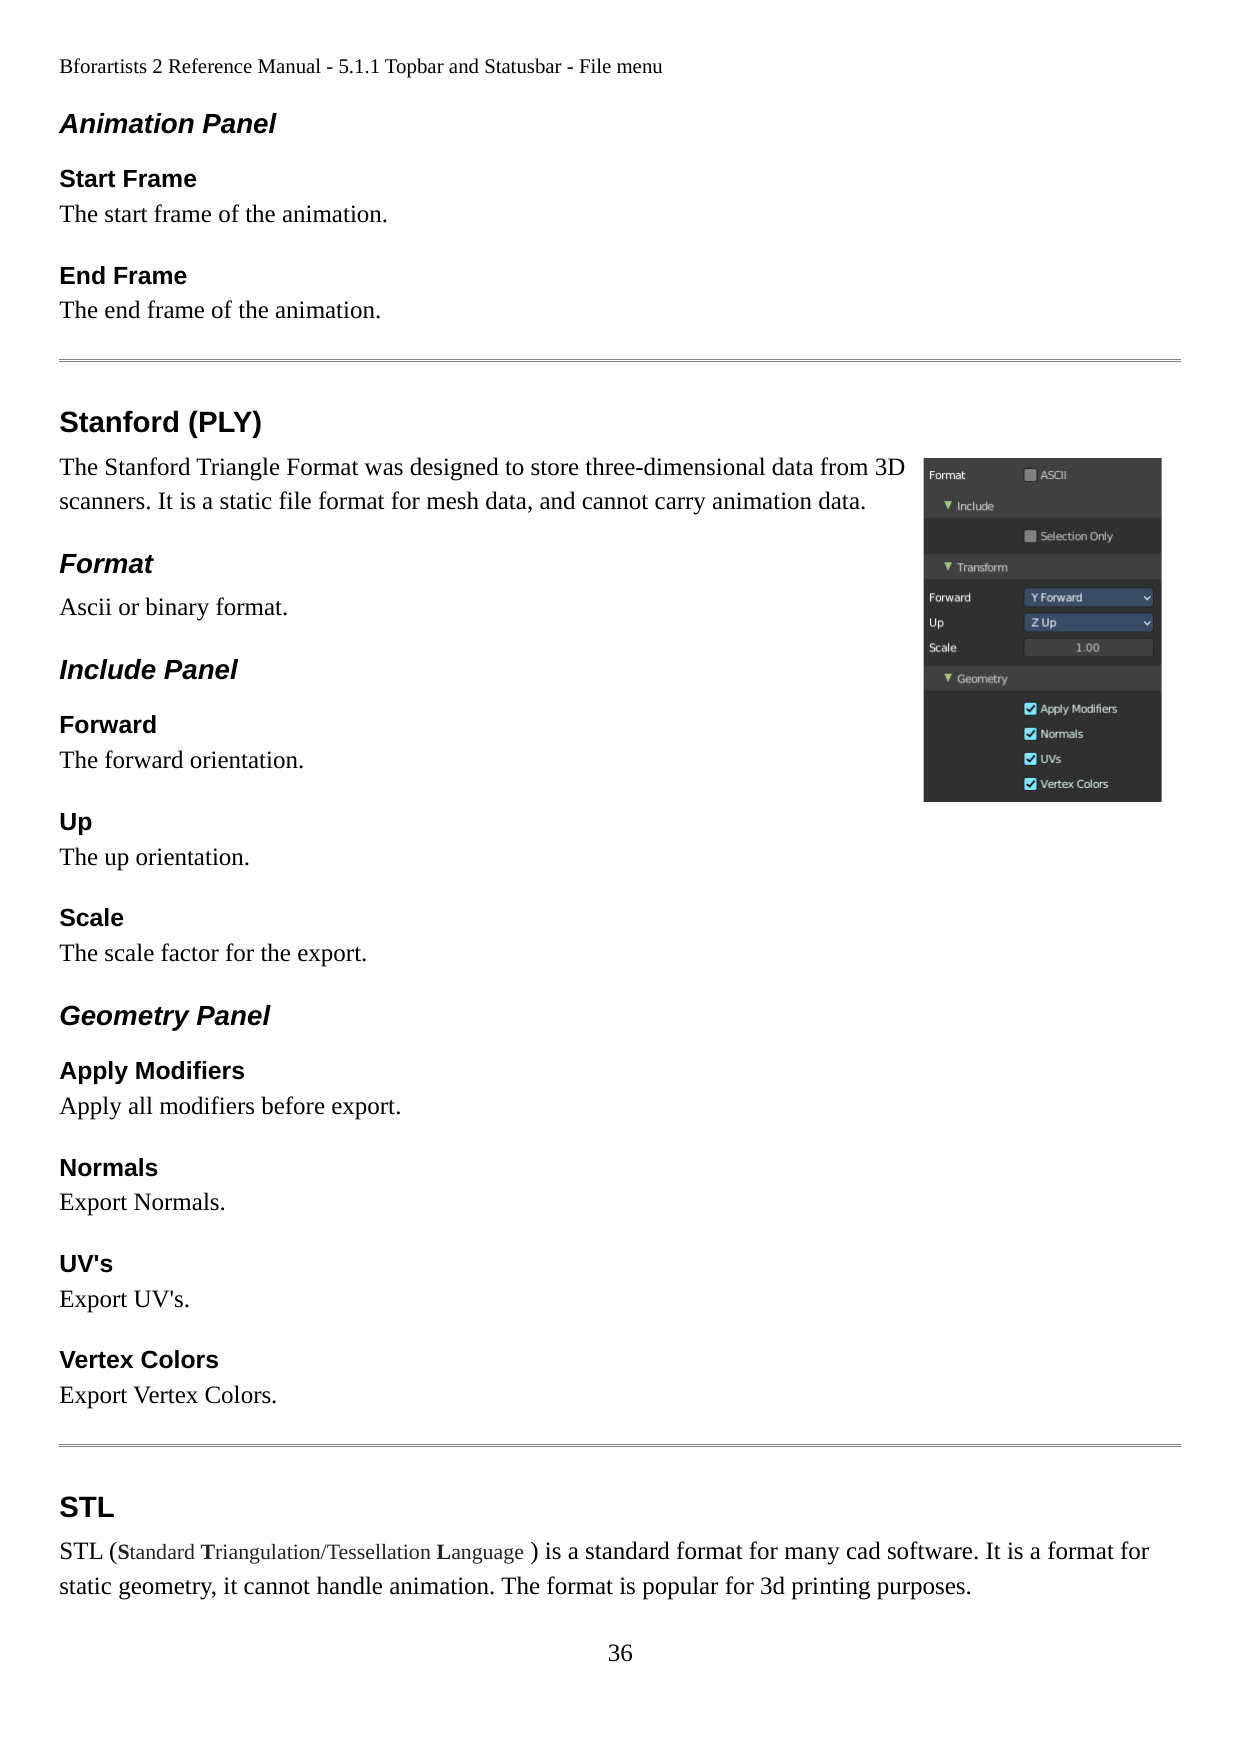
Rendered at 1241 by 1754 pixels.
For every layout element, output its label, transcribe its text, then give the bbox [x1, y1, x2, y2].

subtitle Start Frame [59, 164, 1181, 193]
subtitle Normals [59, 1153, 1181, 1181]
subtitle Geometry Panel [59, 999, 1181, 1031]
subtitle Stanford (PLY) [59, 405, 1181, 439]
subtitle Forward [59, 710, 923, 739]
text Export Normals. [59, 1187, 1181, 1216]
text The start frame of the animation. [59, 199, 1181, 228]
text [1162, 745, 1181, 774]
subtitle Animation Panel [59, 107, 1181, 139]
subtitle [1162, 710, 1181, 739]
text The up orientation. [59, 842, 1181, 870]
subtitle Format [59, 548, 923, 579]
subtitle Scale [59, 903, 1181, 932]
text Export UV's. [59, 1284, 1181, 1313]
text [1162, 592, 1181, 621]
subtitle Vertex Colors [59, 1345, 1181, 1374]
subtitle STL [59, 1490, 1181, 1524]
text The forward orientation. [59, 745, 923, 774]
text The end frame of the animation. [59, 296, 1181, 324]
subtitle UV's [59, 1249, 1181, 1278]
subtitle Apply Modifiers [59, 1056, 1181, 1085]
subtitle [1162, 548, 1181, 579]
subtitle End Frame [59, 261, 1181, 289]
text Apply all modifiers before export. [59, 1091, 1181, 1120]
text Ascii or binary format. [59, 592, 923, 621]
subtitle [1162, 653, 1181, 685]
subtitle Up [59, 807, 1181, 835]
text STL (Standard Triangulation/Tessellation Language ) is a standard format for many cad software. It is a format for static geometry, it cannot handle animation. The format is popular for 3d printing purposes. [59, 1536, 1181, 1599]
text The Stanford Triangle Format was designed to store three-dimensional data from 3D scanners. It is a static file format for mesh data, and cannot carry animation data. [59, 452, 1181, 515]
text The scale factor for the export. [59, 938, 1181, 967]
text Export Vertex Colors. [59, 1380, 1181, 1409]
picture [923, 458, 1162, 802]
subtitle Include Panel [59, 653, 923, 685]
